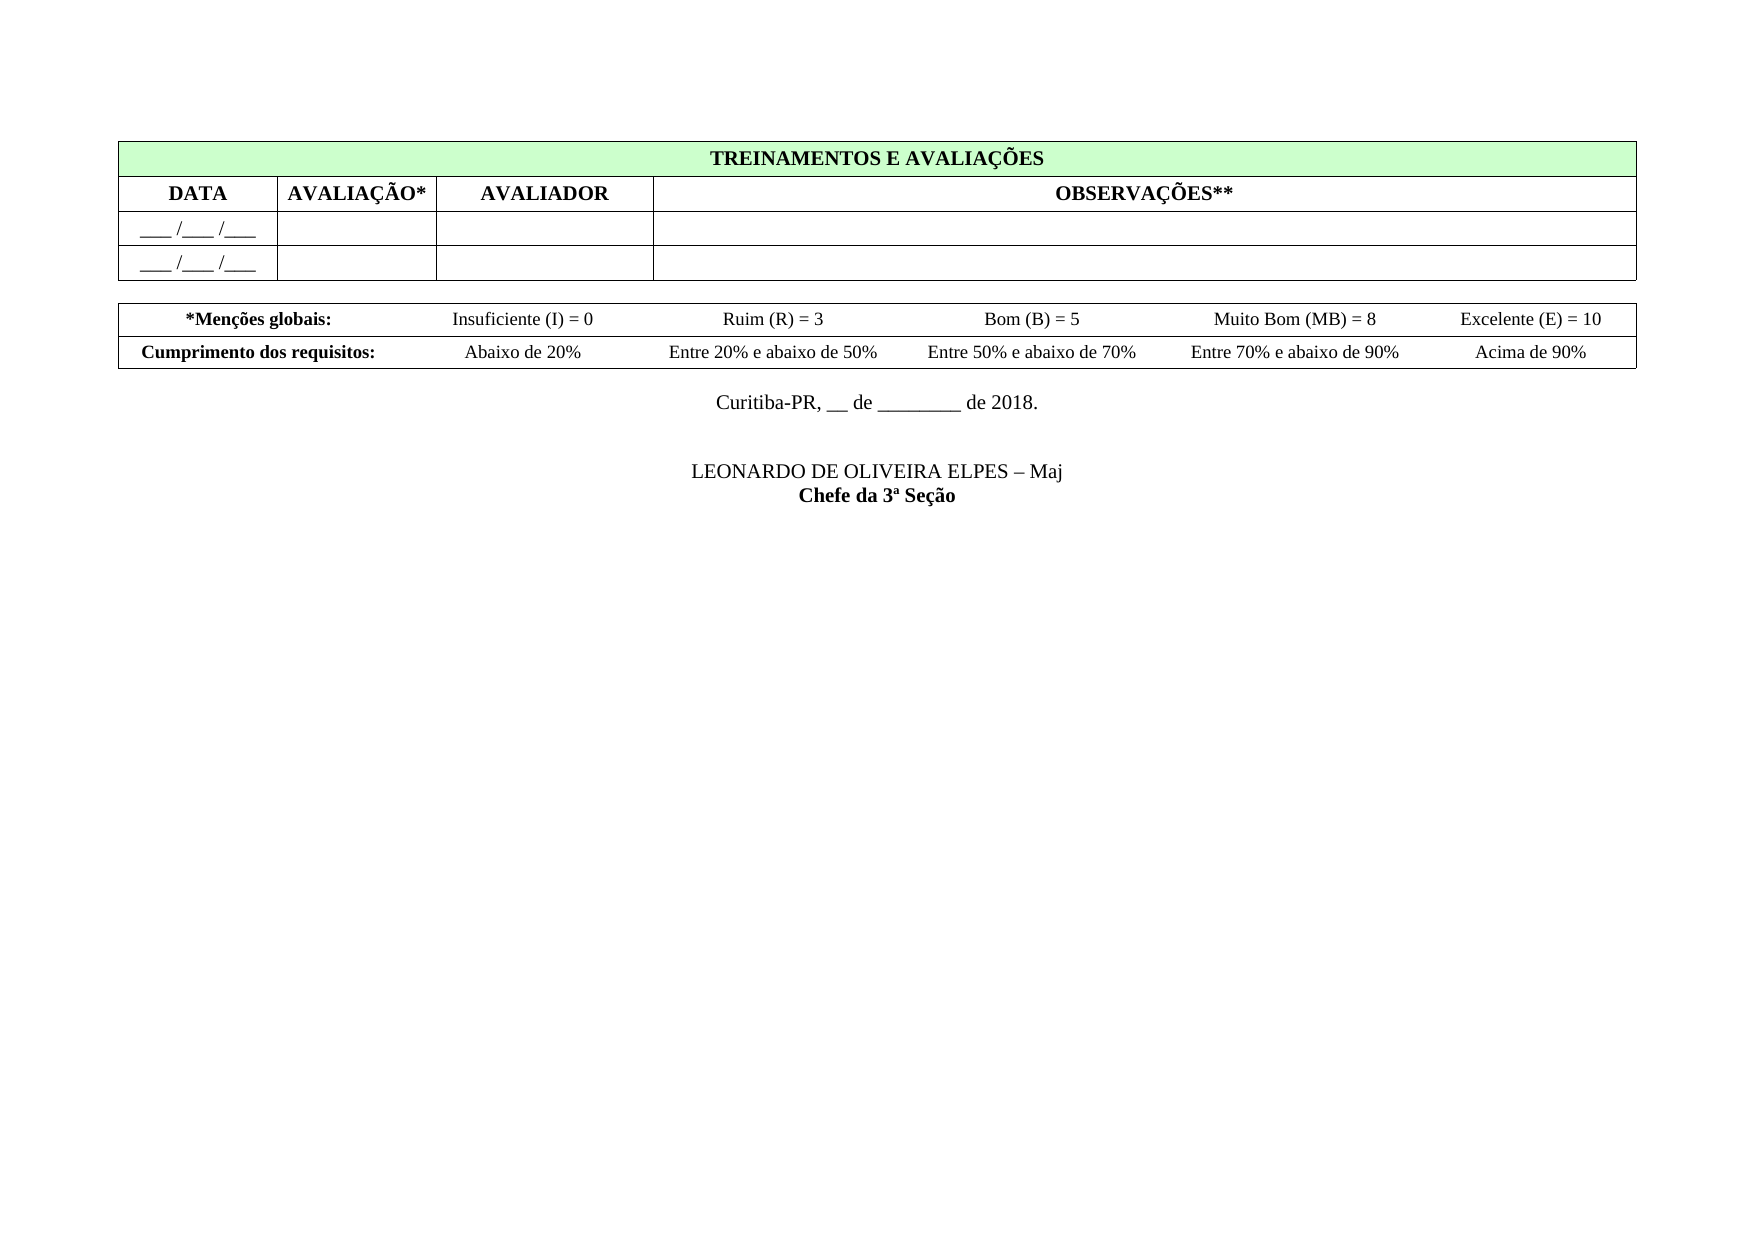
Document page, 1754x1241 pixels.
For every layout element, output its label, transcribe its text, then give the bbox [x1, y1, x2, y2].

table_cell [654, 246, 1636, 280]
table_cell AVALIADOR [437, 177, 653, 211]
table_cell OBSERVAÇÕES** [654, 177, 1636, 211]
table_cell [654, 212, 1636, 245]
table_cell ___ /___ /___ [119, 212, 277, 245]
text LEONARDO DE OLIVEIRA ELPES – Maj [118, 460, 1636, 483]
table_cell [437, 246, 653, 280]
table_cell [278, 212, 436, 245]
table_cell Entre 20% e abaixo de 50% [647, 337, 899, 368]
table_cell Entre 50% e abaixo de 70% [900, 337, 1164, 368]
table_cell Abaixo de 20% [399, 337, 647, 368]
table_header TREINAMENTOS E AVALIAÇÕES [119, 142, 1636, 176]
table_cell Acima de 90% [1426, 337, 1636, 368]
table_cell DATA [119, 177, 277, 211]
table_header Ruim (R) = 3 [647, 304, 899, 336]
table_header Insuficiente (I) = 0 [399, 304, 647, 336]
table_header Excelente (E) = 10 [1426, 304, 1636, 336]
text Chefe da 3ª Seção [118, 483, 1636, 507]
table_cell AVALIAÇÃO* [278, 177, 436, 211]
table_cell ___ /___ /___ [119, 246, 277, 280]
table_cell Entre 70% e abaixo de 90% [1164, 337, 1426, 368]
table_cell [437, 212, 653, 245]
table_header *Menções globais: [119, 304, 399, 336]
text Curitiba-PR, __ de ________ de 2018. [118, 391, 1636, 414]
table_header Bom (B) = 5 [900, 304, 1164, 336]
table_header Muito Bom (MB) = 8 [1164, 304, 1426, 336]
table_cell [278, 246, 436, 280]
table_cell Cumprimento dos requisitos: [119, 337, 399, 368]
